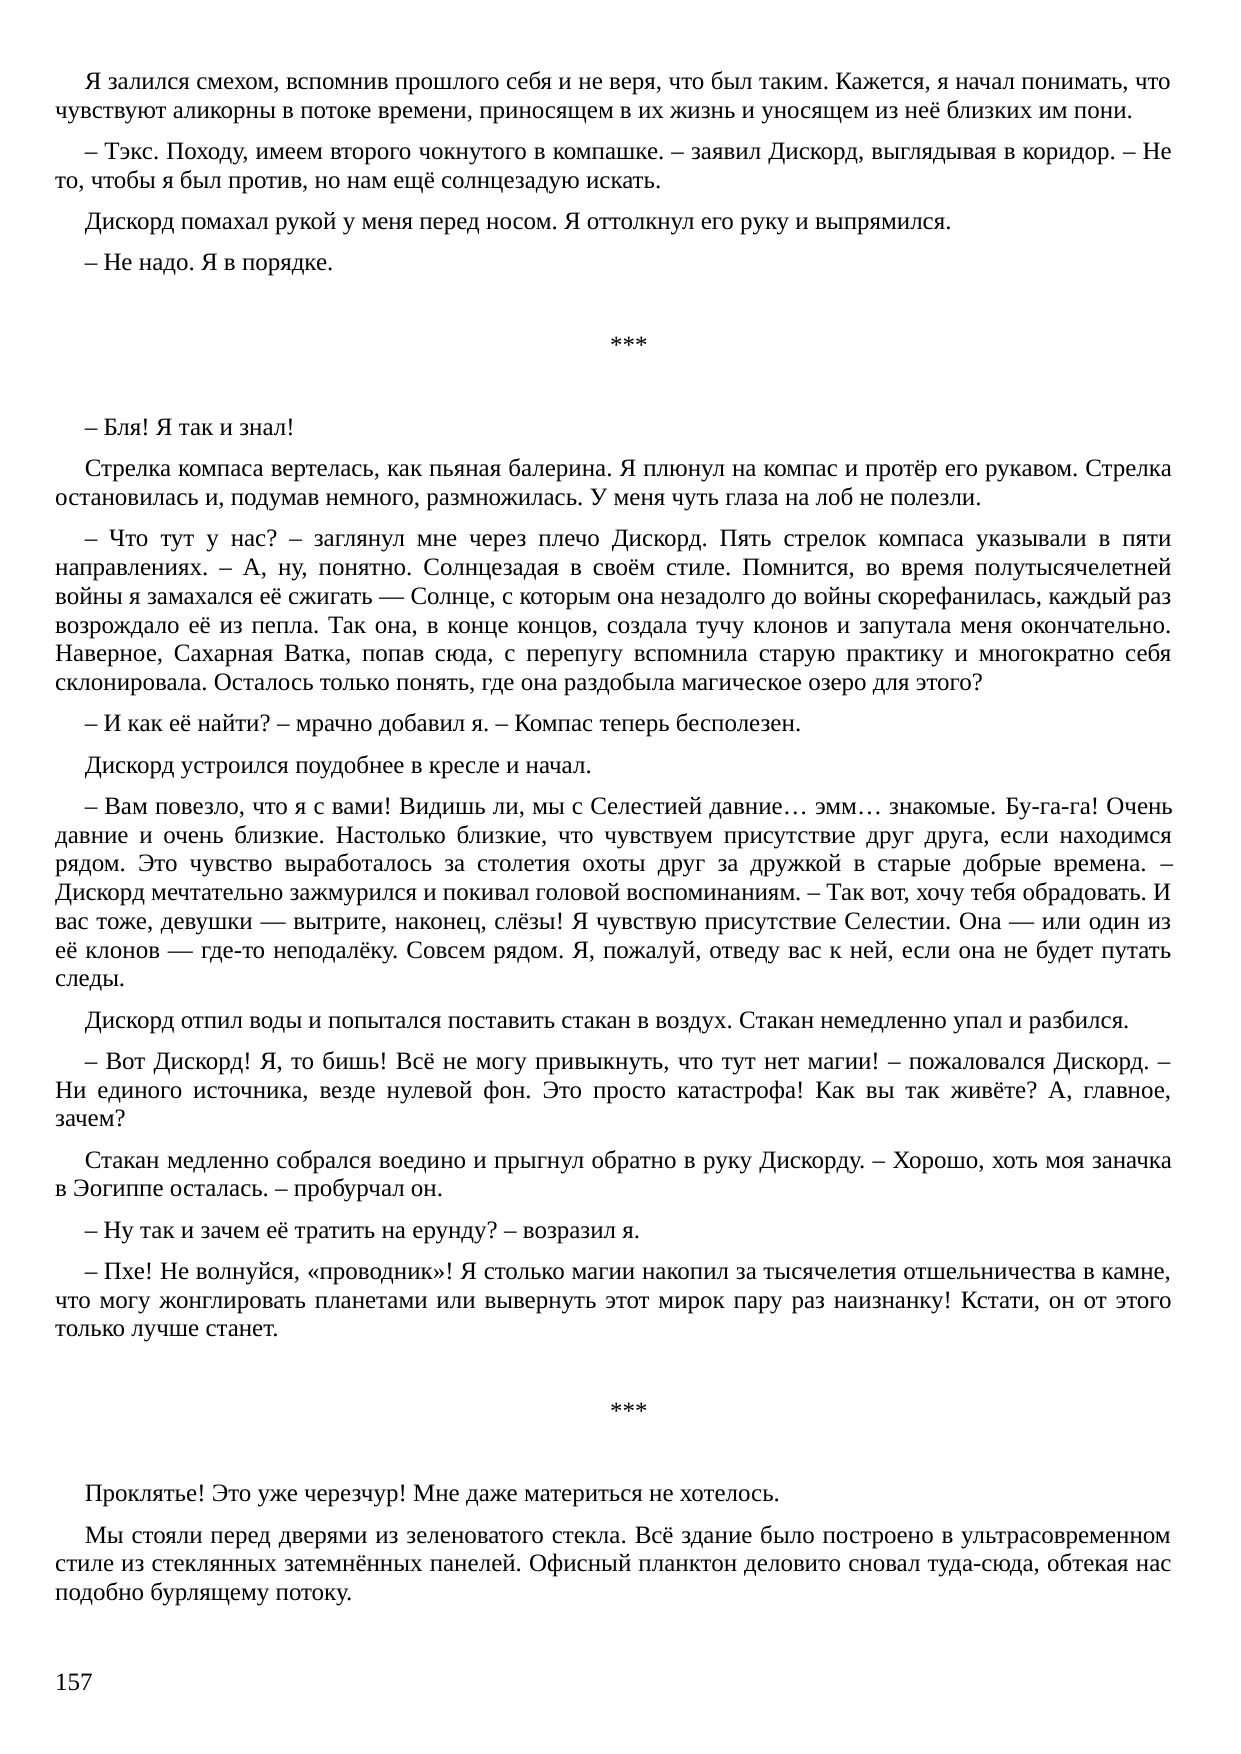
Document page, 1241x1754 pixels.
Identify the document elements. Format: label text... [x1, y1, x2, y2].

text – Пхе! Не волнуйся, «проводник»! Я столько магии накопил за тысячелетия отшельничества в камне, что могу жонглировать планетами или вывернуть этот мирок пару раз наизнанку! Кстати, он от этого только лучше станет. [55, 1256, 1173, 1342]
text Дискорд отпил воды и попытался поставить стакан в воздух. Стакан немедленно упал и разбился. [55, 1005, 1173, 1033]
text – Вам повезло, что я с вами! Видишь ли, мы с Селестией давние… эмм… знакомые. Бу-га-га! Очень давние и очень близкие. Настолько близкие, что чувствуем присутствие друг друга, если находимся рядом. Это чувство выработалось за столетия охоты друг за дружкой в старые добрые времена. – Дискорд мечтательно зажмурился и покивал головой воспоминаниям. – Так вот, хочу тебя обрадовать. И вас тоже, девушки — вытрите, наконец, слёзы! Я чувствую присутствие Селестии. Она — или один из её клонов — где-то неподалёку. Совсем рядом. Я, пожалуй, отведу вас к ней, если она не будет путать следы. [55, 791, 1173, 992]
text – Что тут у нас? – заглянул мне через плечо Дискорд. Пять стрелок компаса указывали в пяти направлениях. – А, ну, понятно. Солнцезадая в своём стиле. Помнится, во время полутысячелетней войны я замахался её сжигать — Солнце, с которым она незадолго до войны скорефанилась, каждый раз возрождало её из пепла. Так она, в конце концов, создала тучу клонов и запутала меня окончательно. Наверное, Сахарная Ватка, попав сюда, с перепугу вспомнила старую практику и многократно себя склонировала. Осталось только понять, где она раздобыла магическое озеро для этого? [55, 523, 1173, 696]
text *** [55, 330, 1173, 358]
text Дискорд помахал рукой у меня перед носом. Я оттолкнул его руку и выпрямился. [55, 206, 1173, 235]
text – Не надо. Я в порядке. [55, 247, 1173, 276]
text Стакан медленно собрался воедино и прыгнул обратно в руку Дискорду. – Хорошо, хоть моя заначка в Эогиппе осталась. – пробурчал он. [55, 1145, 1173, 1202]
text *** [55, 1396, 1173, 1425]
text – Вот Дискорд! Я, то бишь! Всё не могу привыкнуть, что тут нет магии! – пожаловался Дискорд. – Ни единого источника, везде нулевой фон. Это просто катастрофа! Как вы так живёте? А, главное, зачем? [55, 1046, 1173, 1132]
text Стрелка компаса вертелась, как пьяная балерина. Я плюнул на компас и протёр его рукавом. Стрелка остановилась и, подумав немного, размножилась. У меня чуть глаза на лоб не полезли. [55, 453, 1173, 511]
text – Бля! Я так и знал! [55, 412, 1173, 441]
text – Ну так и зачем её тратить на ерунду? – возразил я. [55, 1215, 1173, 1243]
text Дискорд устроился поудобнее в кресле и начал. [55, 750, 1173, 778]
text – Тэкс. Походу, имеем второго чокнутого в компашке. – заявил Дискорд, выглядывая в коридор. – Не то, чтобы я был против, но нам ещё солнцезадую искать. [55, 136, 1173, 193]
text Я залился смехом, вспомнив прошлого себя и не веря, что был таким. Кажется, я начал понимать, что чувствуют аликорны в потоке времени, приносящем в их жизнь и уносящем из неё близких им пони. [55, 66, 1173, 123]
text Мы стояли перед дверями из зеленоватого стекла. Всё здание было построено в ультрасовременном стиле из стеклянных затемнённых панелей. Офисный планктон деловито сновал туда-сюда, обтекая нас подобно бурлящему потоку. [55, 1520, 1173, 1606]
text – И как её найти? – мрачно добавил я. – Компас теперь бесполезен. [55, 708, 1173, 737]
text Проклятье! Это уже черезчур! Мне даже материться не хотелось. [55, 1478, 1173, 1507]
